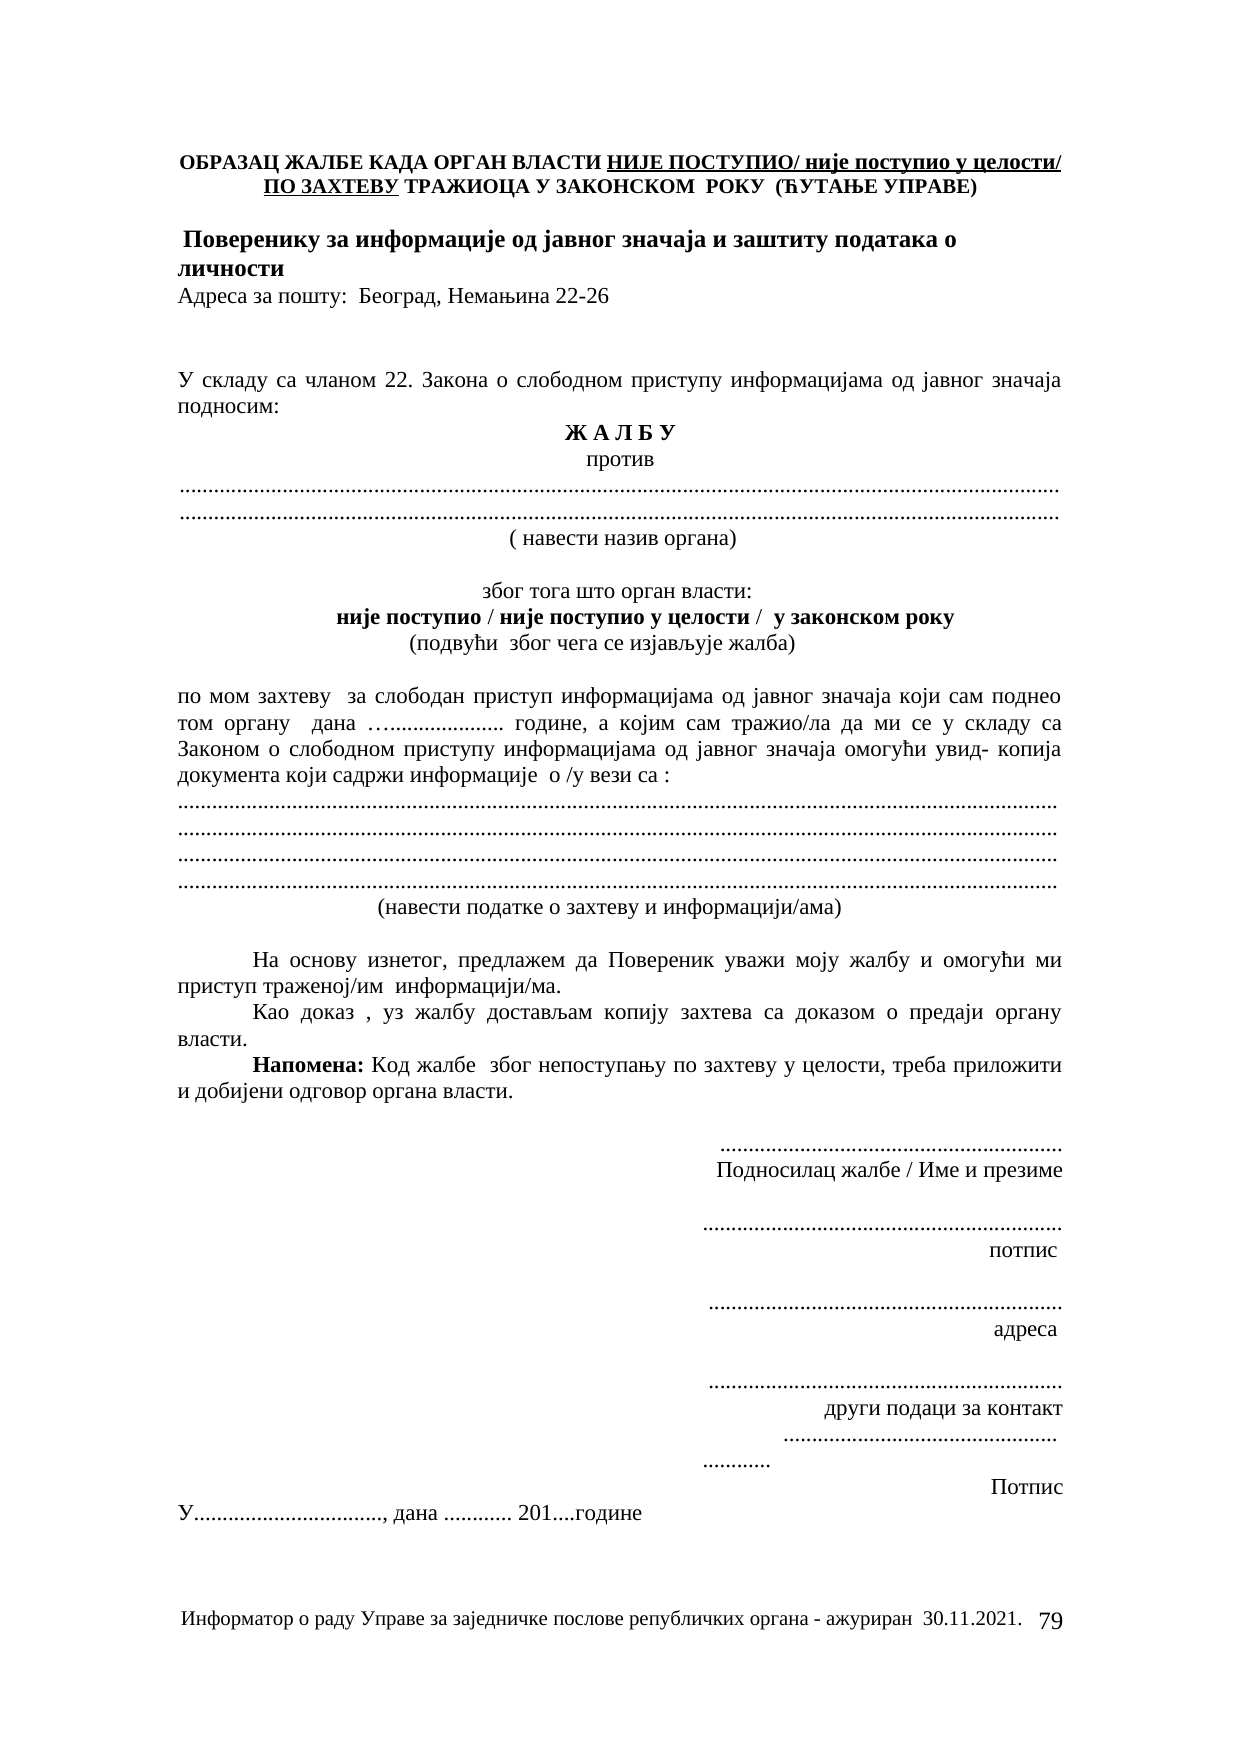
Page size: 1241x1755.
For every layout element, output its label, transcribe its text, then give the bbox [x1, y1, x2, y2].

text ОБРАЗАЦ ЖАЛБЕ КАДА ОРГАН ВЛАСТИ НИЈЕ ПОСТУПИО/ није поступио у целости/ ПО ЗАХТЕВУ ТРАЖИОЦА У ЗАКОНСКОМ РОКУ (ЋУТАЊЕ УПРАВЕ) [177, 148, 1063, 198]
text .......................................................................................................................................................... [177, 867, 1063, 893]
text .............................................................. адреса [302, 1288, 1063, 1341]
text по мом захтеву за слободан приступ информацијама од јавног значаја који сам поднео том органу дана ….................... године, а којим сам тражио/ла да ми се у складу са Законом о слободном приступу информацијама од јавног значаја омогући увид- копија документа који садржи информације о /у вези са : [177, 682, 1063, 788]
text Напомена: Код жалбе због непоступању по захтеву у целости, треба приложити и добијени одговор органа власти. [177, 1051, 1063, 1104]
text против [177, 445, 1063, 471]
text .......................................................................................................................................................... [177, 788, 1063, 814]
text .......................................................................................................................................................... [177, 814, 1063, 840]
text (подвући због чега се изјављује жалба) [215, 629, 1063, 656]
text Подносилац жалбе / Име и презиме [702, 1157, 1063, 1183]
text Адреса за пошту: Београд, Немањина 22-26 [177, 282, 1063, 308]
text .............................................................. други подаци за контакт [302, 1367, 1063, 1420]
text ............................................................... потпис [702, 1209, 1063, 1262]
text Као доказ , уз жалбу достављам копију захтева са доказом о предаји органу власти. [177, 998, 1063, 1051]
text .......................................................................................................................................................... [177, 840, 1063, 867]
text због тога што орган власти: [177, 577, 1063, 603]
text ( навести назив органа) [177, 524, 1063, 550]
text .......................................................................................................................................................... [177, 498, 1063, 524]
text На основу изнетог, предлажем да Повереник уважи моју жалбу и омогући ми приступ траженој/им информацији/ма. [177, 946, 1063, 998]
text Потпис [702, 1473, 1063, 1499]
text (навести податке о захтеву и информацији/ама) [177, 893, 1063, 919]
text У складу са чланом 22. Закона о слободном приступу информацијама од јавног значаја подносим: [177, 366, 1063, 419]
text Ж А Л Б У [177, 419, 1063, 445]
text ............................................................ [177, 1420, 1063, 1473]
text У................................., дана ............ 201....године [177, 1499, 1063, 1526]
text није поступио / није поступио у целости / у законском року [227, 603, 1063, 629]
text Повереникy за информације од јавног значаја и заштиту података о личности [177, 224, 1063, 282]
text .......................................................................................................................................................... [177, 471, 1063, 498]
text ............................................................ [702, 1130, 1063, 1157]
